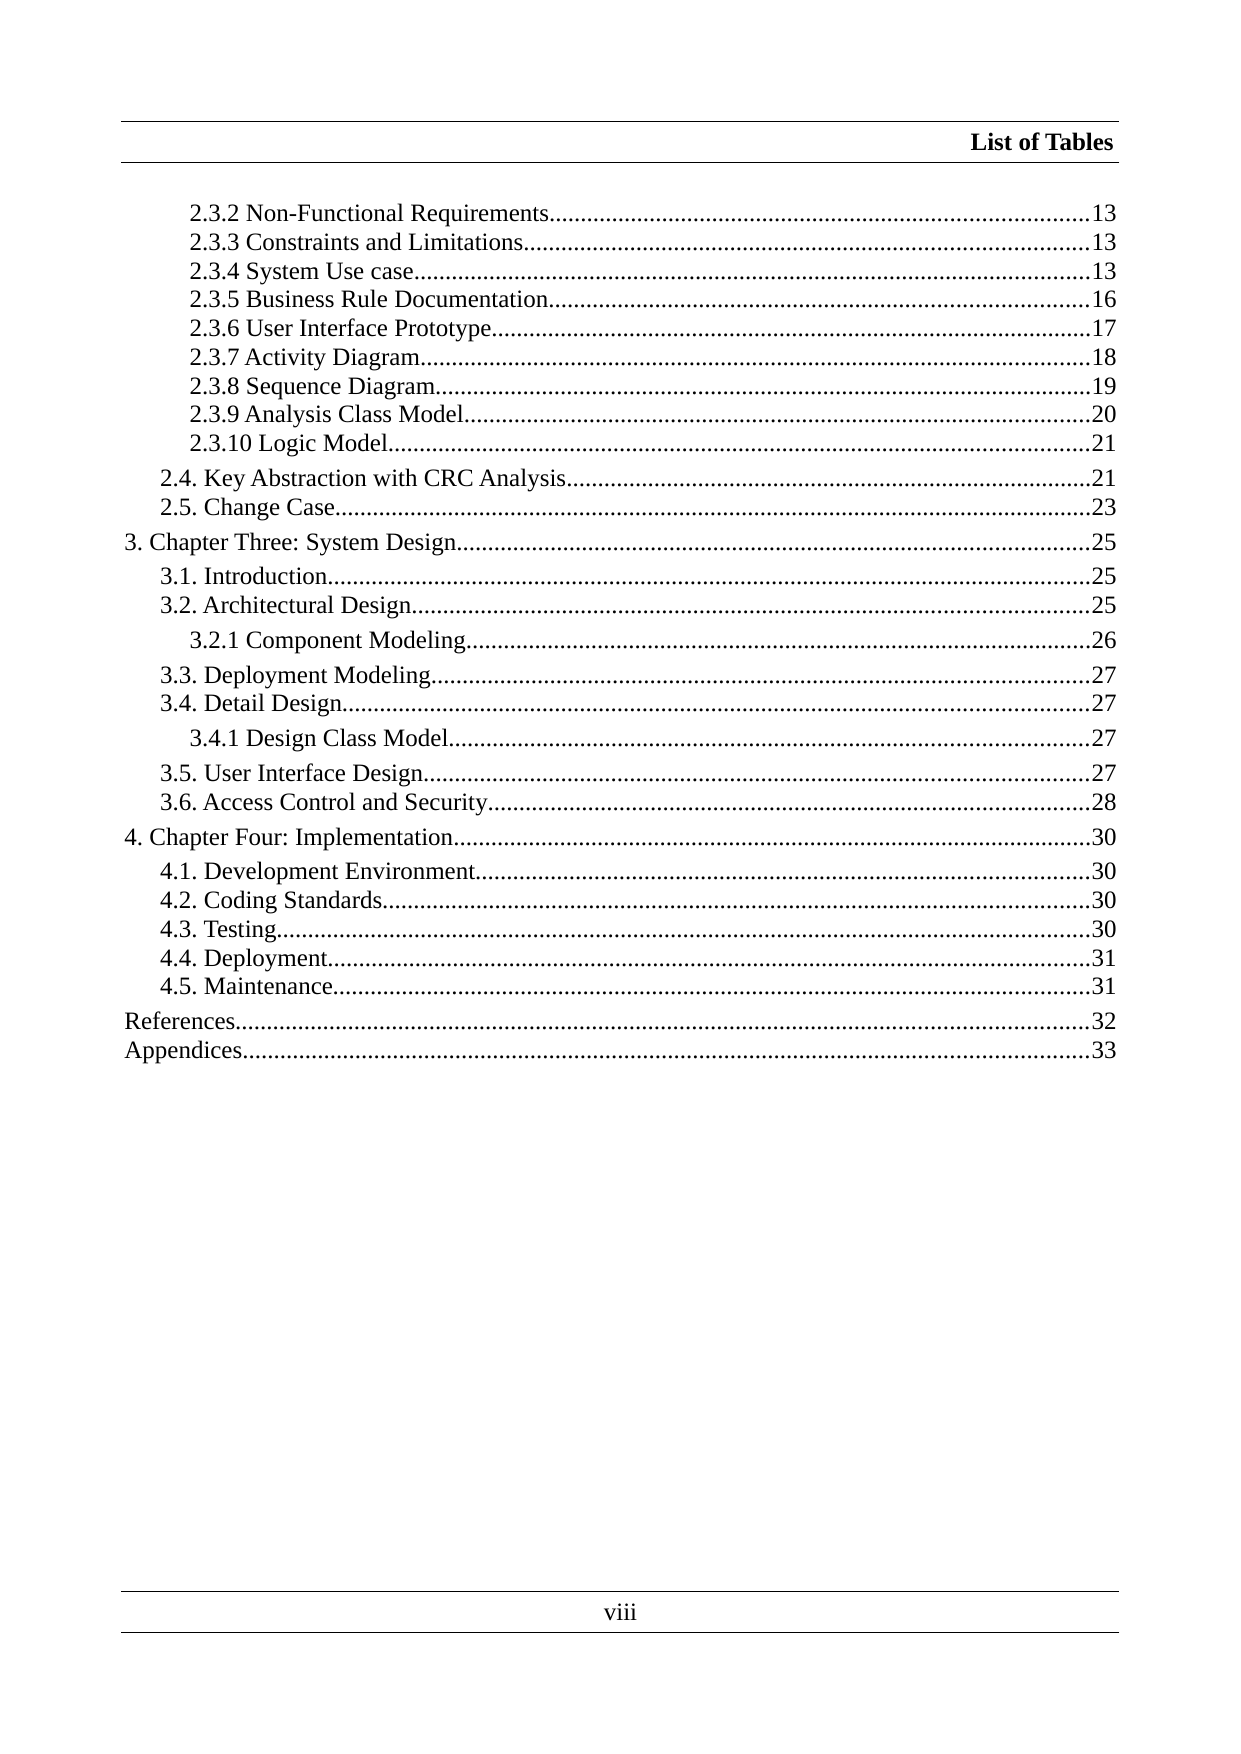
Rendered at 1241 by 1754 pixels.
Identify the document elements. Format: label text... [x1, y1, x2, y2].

text 3.4. Detail Design 27 [151, 688, 1119, 720]
text 3.5. User Interface Design 27 [151, 755, 1119, 787]
text 2.5. Change Case 23 [151, 492, 1119, 523]
text 3.6. Access Control and Security 28 [151, 787, 1119, 818]
text 3.2. Architectural Design 25 [151, 590, 1119, 622]
text 3.3. Deployment Modeling 27 [151, 657, 1119, 688]
text 2.3.9 Analysis Class Model 20 [180, 399, 1119, 428]
text 2.3.5 Business Rule Documentation 16 [180, 284, 1119, 313]
text 4.1. Development Environment 30 [151, 853, 1119, 885]
text 3.2.1 Component Modeling 26 [180, 622, 1119, 657]
text 4.4. Deployment 31 [151, 943, 1119, 971]
text 4.3. Testing 30 [151, 914, 1119, 943]
text 2.3.4 System Use case 13 [180, 256, 1119, 284]
text 3.4.1 Design Class Model 27 [180, 720, 1119, 755]
text 4.2. Coding Standards 30 [151, 885, 1119, 914]
text 2.3.7 Activity Diagram 18 [180, 342, 1119, 371]
text Appendices 33 [121, 1035, 1119, 1067]
text 2.3.2 Non-Functional Requirements 13 [180, 195, 1119, 227]
text 4. Chapter Four: Implementation 30 [121, 818, 1119, 853]
text 3. Chapter Three: System Design 25 [121, 523, 1119, 558]
text References 32 [121, 1003, 1119, 1035]
text 2.3.8 Sequence Diagram 19 [180, 371, 1119, 399]
text 2.3.6 User Interface Prototype 17 [180, 313, 1119, 342]
text 3.1. Introduction 25 [151, 558, 1119, 590]
text 2.3.10 Logic Model 21 [180, 428, 1119, 460]
text 2.4. Key Abstraction with CRC Analysis 21 [151, 460, 1119, 492]
text 4.5. Maintenance 31 [151, 971, 1119, 1003]
text 2.3.3 Constraints and Limitations 13 [180, 227, 1119, 256]
